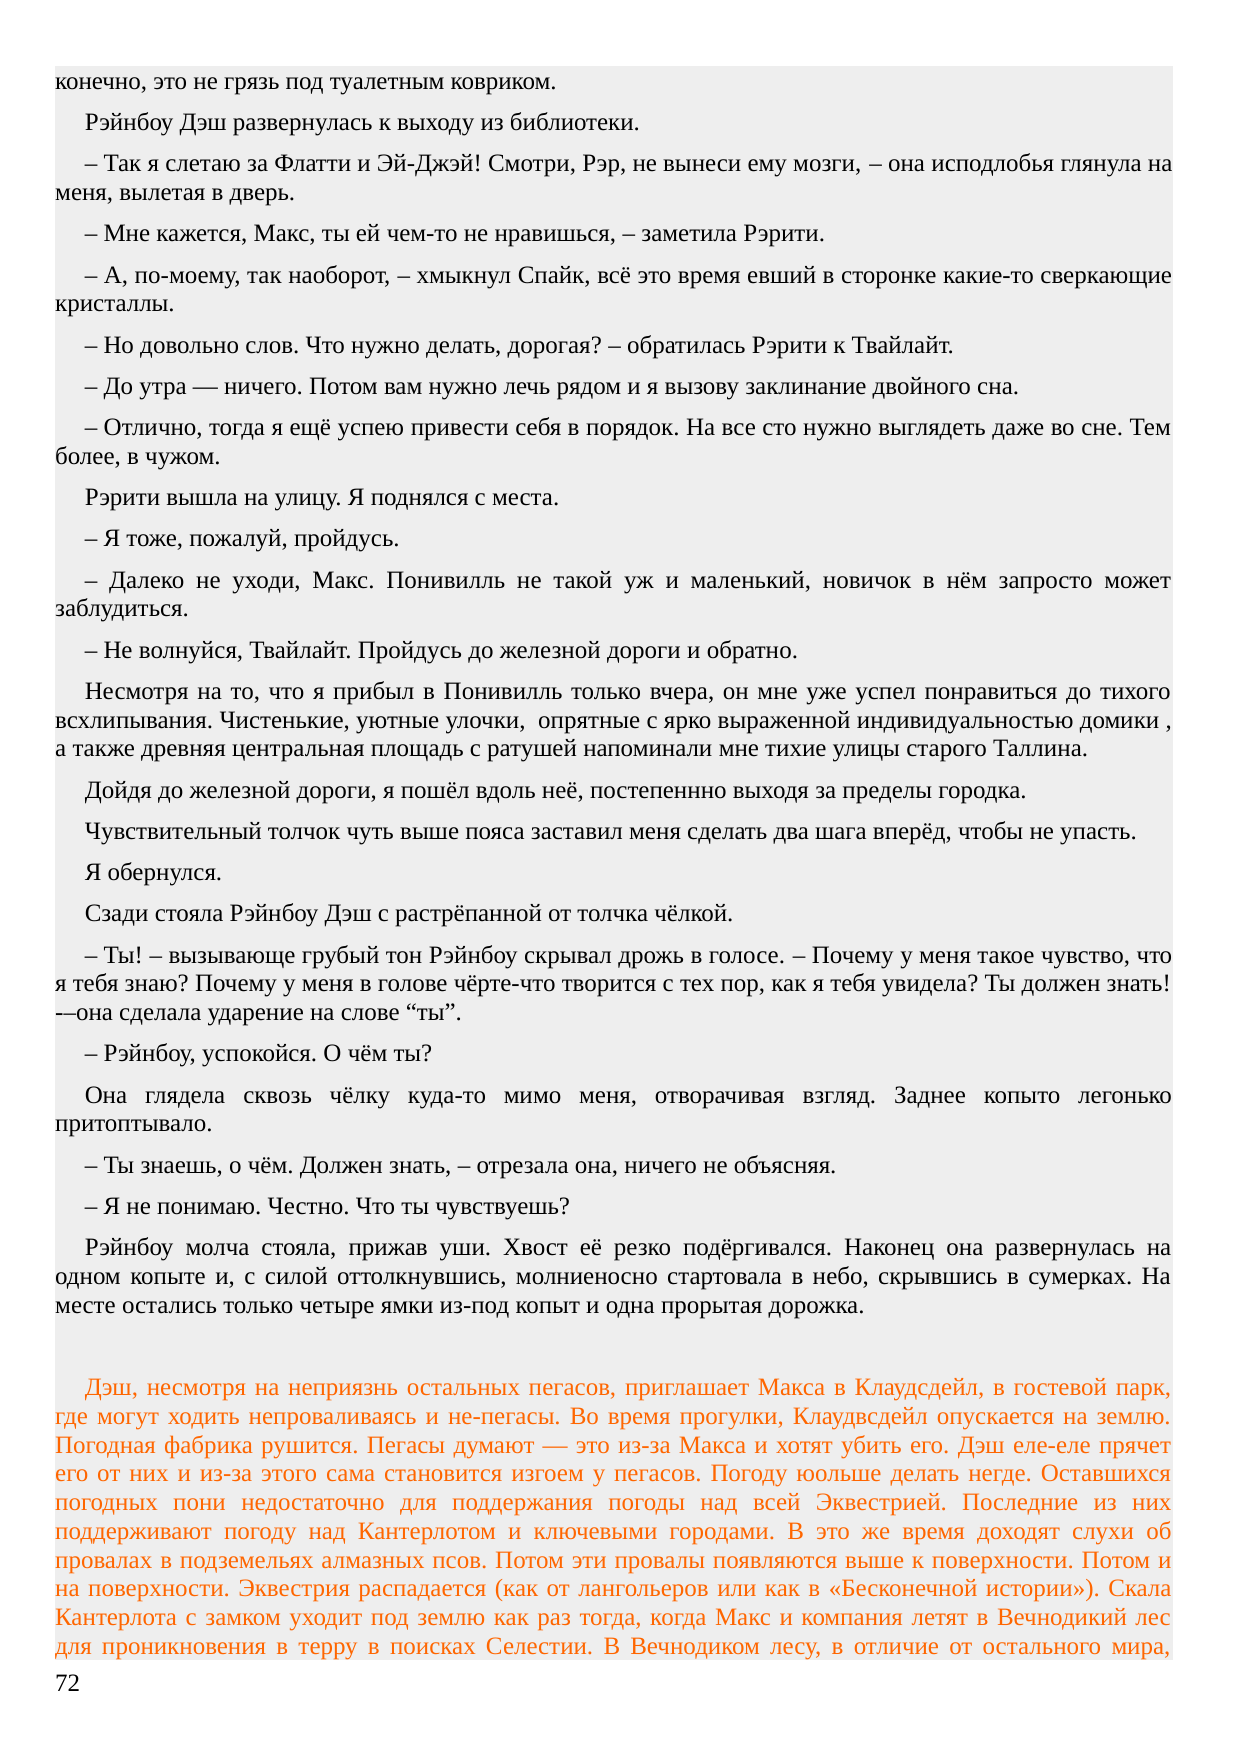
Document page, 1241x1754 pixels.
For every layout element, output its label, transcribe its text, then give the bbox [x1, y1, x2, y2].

text – Так я слетаю за Флатти и Эй-Джэй! Смотри, Рэр, не вынеси ему мозги, – она исподлобья глянула на меня, вылетая в дверь. [55, 148, 1173, 206]
text Рэйнбоу Дэш развернулась к выходу из библиотеки. [55, 107, 1173, 136]
text Она глядела сквозь чёлку куда-то мимо меня, отворачивая взгляд. Заднее копыто легонько притоптывало. [55, 1080, 1173, 1137]
text Дэш, несмотря на неприязнь остальных пегасов, приглашает Макса в Клаудсдейл, в гостевой парк, где могут ходить непроваливаясь и не-пегасы. Во время прогулки, Клаудвсдейл опускается на землю. Погодная фабрика рушится. Пегасы думают — это из-за Макса и хотят убить его. Дэш еле-еле прячет его от них и из-за этого сама становится изгоем у пегасов. Погоду юольше делать негде. Оставшихся погодных пони недостаточно для поддержания погоды над всей Эквестрией. Последние из них поддерживают погоду над Кантерлотом и ключевыми городами. В это же время доходят слухи об провалах в подземельях алмазных псов. Потом эти провалы появляются выше к поверхности. Потом и на поверхности. Эквестрия распадается (как от лангольеров или как в «Бесконечной истории»). Скала Кантерлота с замком уходит под землю как раз тогда, когда Макс и компания летят в Вечнодикий лес для проникновения в терру в поисках Селестии. В Вечнодиком лесу, в отличие от остального мира, [55, 1372, 1173, 1660]
text – Отлично, тогда я ещё успею привести себя в порядок. На все сто нужно выглядеть даже во сне. Тем более, в чужом. [55, 412, 1173, 470]
text Рэрити вышла на улицу. Я поднялся с места. [55, 482, 1173, 511]
text Рэйнбоу молча стояла, прижав уши. Хвост её резко подёргивался. Наконец она развернулась на одном копыте и, с силой оттолкнувшись, молниеносно стартовала в небо, скрывшись в сумерках. На месте остались только четыре ямки из-под копыт и одна прорытая дорожка. [55, 1232, 1173, 1318]
text – Не волнуйся, Твайлайт. Пройдусь до железной дороги и обратно. [55, 635, 1173, 663]
text – До утра — ничего. Потом вам нужно лечь рядом и я вызову заклинание двойного сна. [55, 371, 1173, 400]
text Я обернулся. [55, 857, 1173, 886]
text конечно, это не грязь под туалетным ковриком. [55, 66, 1173, 95]
text Сзади стояла Рэйнбоу Дэш с растрёпанной от толчка чёлкой. [55, 898, 1173, 927]
text – Далеко не уходи, Макс. Понивилль не такой уж и маленький, новичок в нём запросто может заблудиться. [55, 565, 1173, 622]
text – Ты знаешь, о чём. Должен знать, – отрезала она, ничего не объясняя. [55, 1150, 1173, 1178]
text – Но довольно слов. Что нужно делать, дорогая? – обратилась Рэрити к Твайлайт. [55, 330, 1173, 358]
text – А, по-моему, так наоборот, – хмыкнул Спайк, всё это время евший в сторонке какие-то сверкающие кристаллы. [55, 260, 1173, 317]
text – Ты! – вызывающе грубый тон Рэйнбоу скрывал дрожь в голосе. – Почему у меня такое чувство, что я тебя знаю? Почему у меня в голове чёрте-что творится с тех пор, как я тебя увидела? Ты должен знать! -–она сделала ударение на слове “ты”. [55, 940, 1173, 1026]
text Чувствительный толчок чуть выше пояса заставил меня сделать два шага вперёд, чтобы не упасть. [55, 816, 1173, 845]
text – Мне кажется, Макс, ты ей чем-то не нравишься, – заметила Рэрити. [55, 218, 1173, 247]
text – Рэйнбоу, успокойся. О чём ты? [55, 1038, 1173, 1067]
text Несмотря на то, что я прибыл в Понивилль только вчера, он мне уже успел понравиться до тихого всхлипывания. Чистенькие, уютные улочки, опрятные с ярко выраженной индивидуальностью домики , а также древняя центральная площадь с ратушей напоминали мне тихие улицы старого Таллина. [55, 676, 1173, 762]
text – Я тоже, пожалуй, пройдусь. [55, 523, 1173, 552]
text – Я не понимаю. Честно. Что ты чувствуешь? [55, 1191, 1173, 1220]
text Дойдя до железной дороги, я пошёл вдоль неё, постепеннно выходя за пределы городка. [55, 775, 1173, 803]
